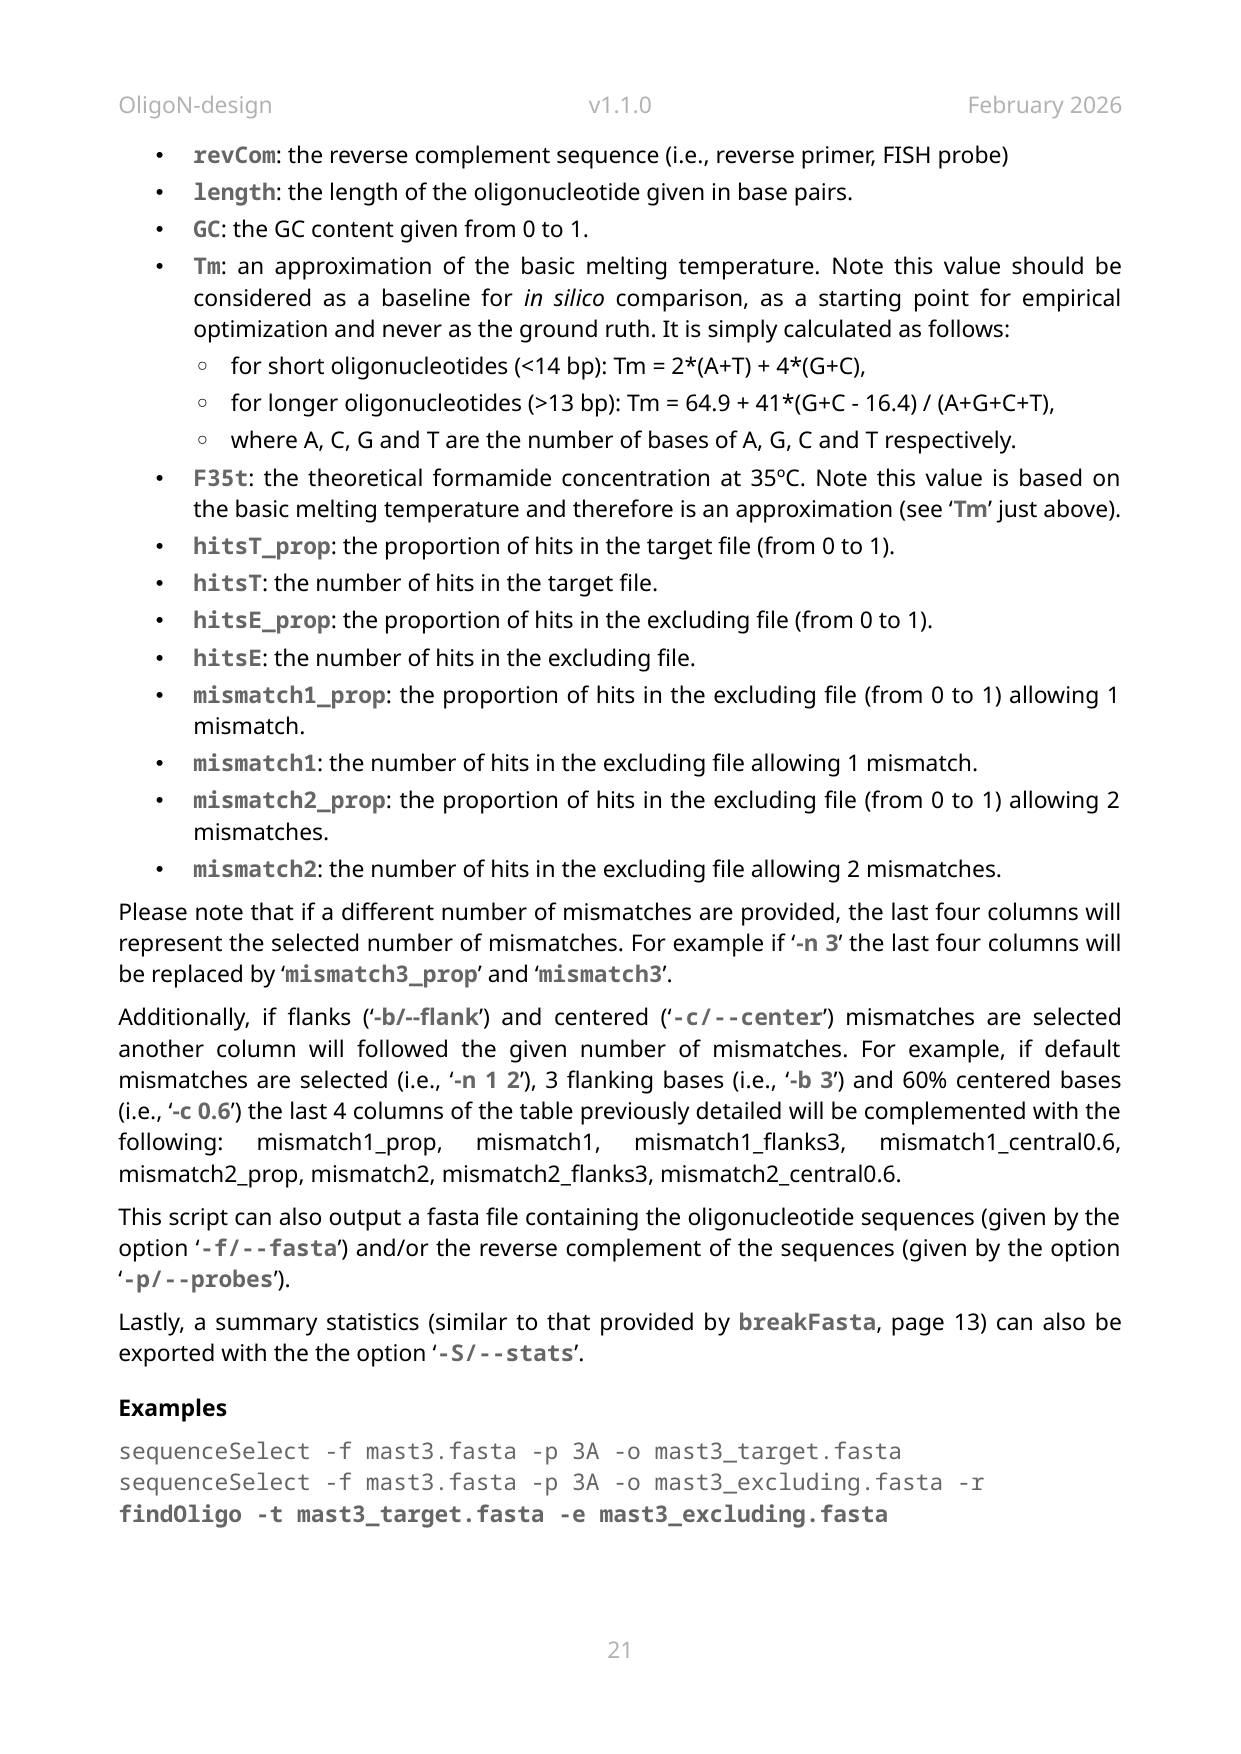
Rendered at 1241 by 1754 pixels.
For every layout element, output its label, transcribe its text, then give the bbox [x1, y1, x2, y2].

list for short oligonucleotides (<14 bp): Tm = 2*(A+T) + 4*(G+C), [193, 350, 1122, 381]
text findOligo -t mast3_target.fasta -e mast3_excluding.fasta [118, 1498, 1122, 1529]
list mismatch1: the number of hits in the excluding file allowing 1 mismatch. [156, 747, 1122, 778]
list length: the length of the oligonucleotide given in base pairs. [156, 176, 1122, 207]
text sequenceSelect -f mast3.fasta -p 3A -o mast3_excluding.fasta -r [118, 1466, 1122, 1498]
text Lastly, a summary statistics (similar to that provided by breakFasta, page 13) can also be exported with the the option ‘-S/--stats’. [118, 1306, 1122, 1368]
list mismatch2: the number of hits in the excluding file allowing 2 mismatches. [156, 853, 1122, 884]
list hitsT: the number of hits in the target file. [156, 567, 1122, 598]
text sequenceSelect -f mast3.fasta -p 3A -o mast3_target.fasta [118, 1435, 1122, 1466]
text Please note that if a different number of mismatches are provided, the last four columns will represent the selected number of mismatches. For example if ‘-n 3’ the last four columns will be replaced by ‘mismatch3_prop’ and ‘mismatch3’. [118, 896, 1122, 989]
list Tm: an approximation of the basic melting temperature. Note this value should be considered as a baseline for in silico comparison, as a starting point for empirical optimization and never as the ground ruth. It is simply calculated as follows: [156, 250, 1122, 344]
text Examples [118, 1392, 1122, 1423]
list hitsT_prop: the proportion of hits in the target file (from 0 to 1). [156, 530, 1122, 561]
list revCom: the reverse complement sequence (i.e., reverse primer, FISH probe) [156, 139, 1122, 170]
list hitsE_prop: the proportion of hits in the excluding file (from 0 to 1). [156, 604, 1122, 636]
list GC: the GC content given from 0 to 1. [156, 213, 1122, 244]
text Additionally, if flanks (‘-b/--flank’) and centered (‘-c/--center’) mismatches are selected another column will followed the given number of mismatches. For example, if default mismatches are selected (i.e., ‘-n 1 2’), 3 flanking bases (i.e., ‘-b 3’) and 60% centered bases (i.e., ‘-c 0.6’) the last 4 columns of the table previously detailed will be complemented with the following: mismatch1_prop, mismatch1, mismatch1_flanks3, mismatch1_central0.6, mismatch2_prop, mismatch2, mismatch2_flanks3, mismatch2_central0.6. [118, 1001, 1122, 1189]
list mismatch1_prop: the proportion of hits in the excluding file (from 0 to 1) allowing 1 mismatch. [156, 679, 1122, 741]
list where A, C, G and T are the number of bases of A, G, C and T respectively. [193, 424, 1122, 456]
list hitsE: the number of hits in the excluding file. [156, 641, 1122, 673]
list for longer oligonucleotides (>13 bp): Tm = 64.9 + 41*(G+C - 16.4) / (A+G+C+T), [193, 387, 1122, 418]
list F35t: the theoretical formamide concentration at 35ºC. Note this value is based on the basic melting temperature and therefore is an approximation (see ‘Tm’ just above). [156, 461, 1122, 524]
list mismatch2_prop: the proportion of hits in the excluding file (from 0 to 1) allowing 2 mismatches. [156, 784, 1122, 847]
text This script can also output a fasta file containing the oligonucleotide sequences (given by the option ‘-f/--fasta’) and/or the reverse complement of the sequences (given by the option ‘-p/--probes’). [118, 1201, 1122, 1294]
